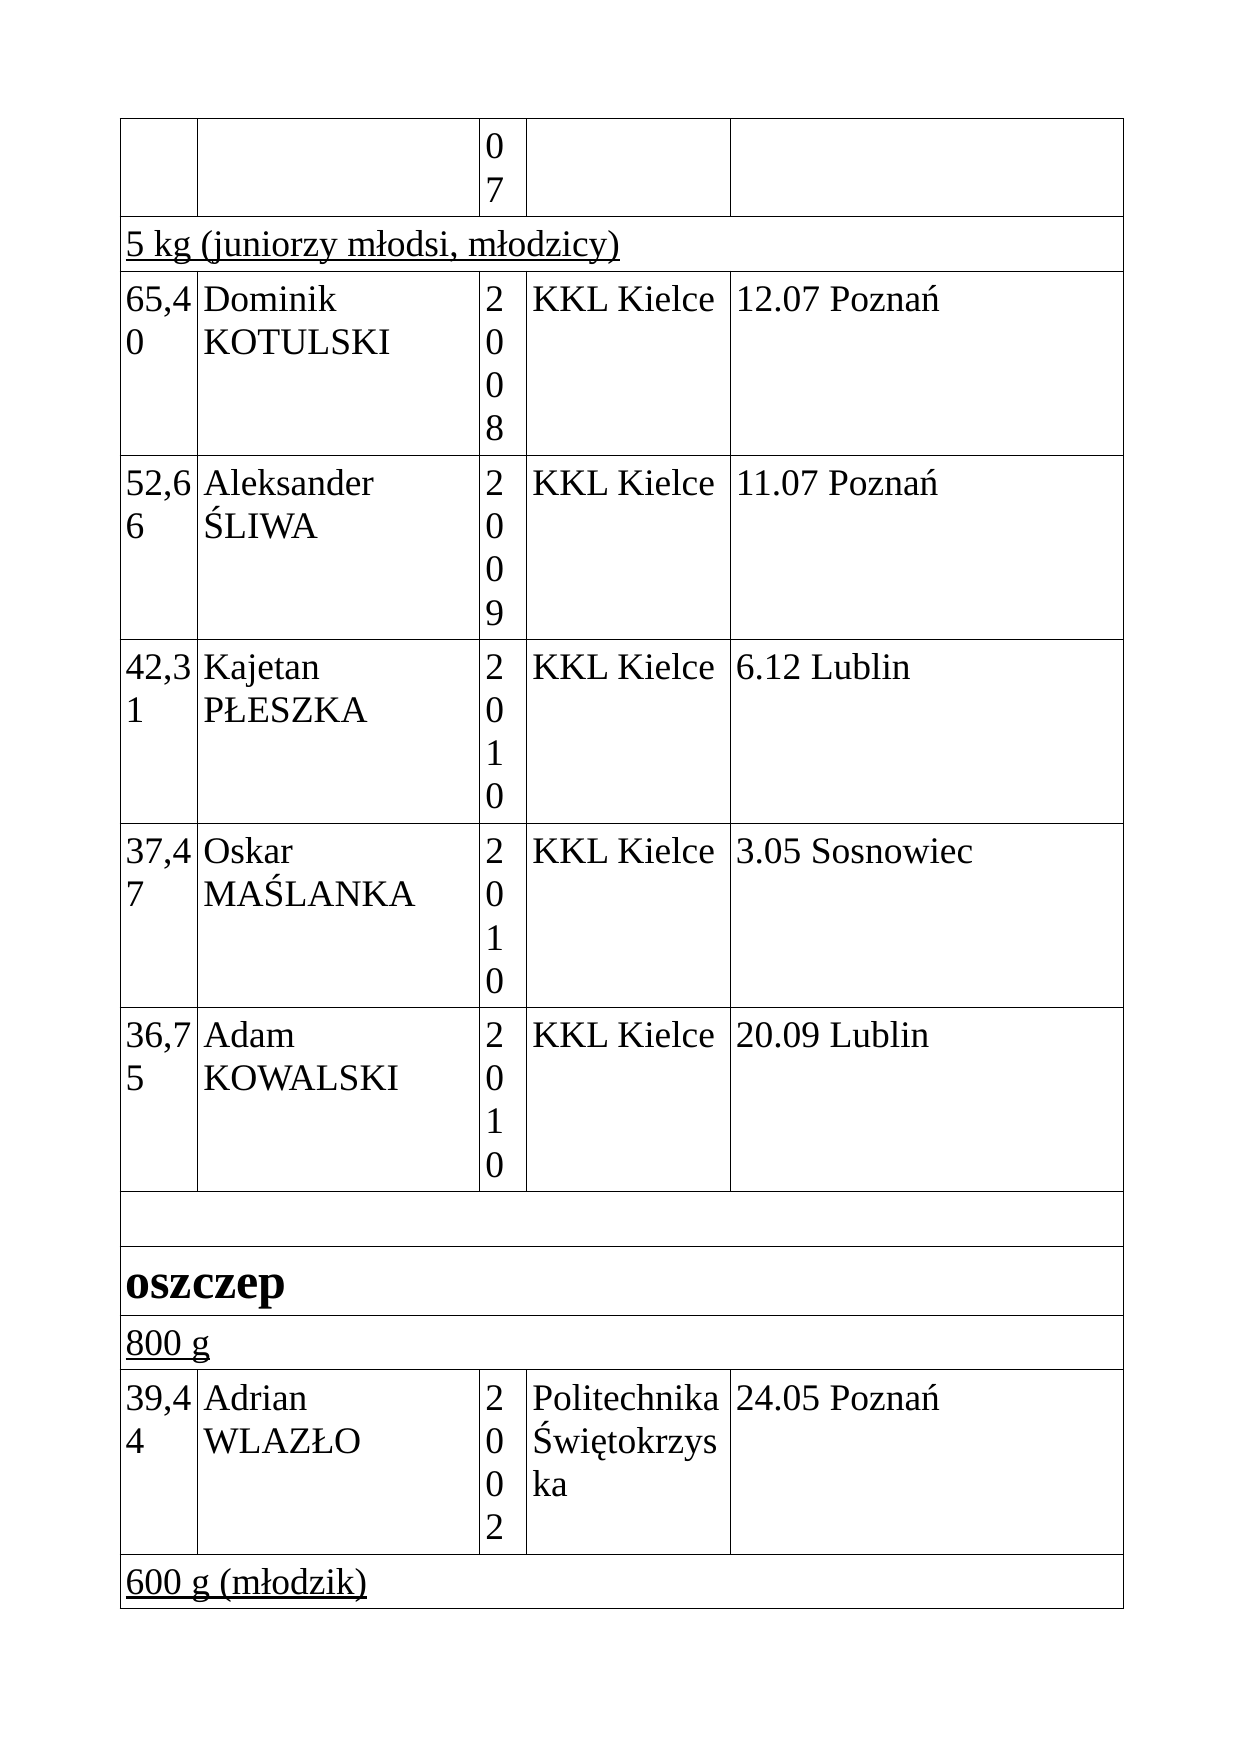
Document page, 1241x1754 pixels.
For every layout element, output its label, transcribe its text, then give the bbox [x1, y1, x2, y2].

table_cell 37,47 [121, 824, 197, 1007]
table_cell 65,40 [121, 272, 197, 455]
table_cell 39,44 [121, 1370, 197, 1553]
table_cell [121, 1192, 1123, 1246]
table_cell 6.12 Lublin [731, 640, 1123, 823]
table_cell 2010 [480, 1008, 526, 1191]
table_cell 5 kg (juniorzy młodsi, młodzicy) [121, 217, 1123, 271]
table_cell 2009 [480, 456, 526, 639]
table_cell [731, 119, 1123, 216]
table_cell 2010 [480, 640, 526, 823]
table_cell 600 g (młodzik) [121, 1555, 1123, 1608]
table_cell 07 [480, 119, 526, 216]
table_cell 3.05 Sosnowiec [731, 824, 1123, 1007]
table_cell 2002 [480, 1370, 526, 1553]
table_cell Oskar MAŚLANKA [198, 824, 479, 1007]
table_cell 2010 [480, 824, 526, 1007]
table_cell oszczep [121, 1247, 1123, 1315]
table_cell KKL Kielce [527, 272, 730, 455]
table_cell Politechnika Świętokrzyska [527, 1370, 730, 1553]
table_cell KKL Kielce [527, 824, 730, 1007]
table_cell 800 g [121, 1316, 1123, 1369]
table_cell 11.07 Poznań [731, 456, 1123, 639]
table_cell KKL Kielce [527, 1008, 730, 1191]
table_cell 42,31 [121, 640, 197, 823]
table_cell 20.09 Lublin [731, 1008, 1123, 1191]
table_cell Adrian WLAZŁO [198, 1370, 479, 1553]
table_cell 2008 [480, 272, 526, 455]
table_cell 24.05 Poznań [731, 1370, 1123, 1553]
table_cell [527, 119, 730, 216]
table_cell Aleksander ŚLIWA [198, 456, 479, 639]
table_cell KKL Kielce [527, 456, 730, 639]
table_cell [198, 119, 479, 216]
table_cell KKL Kielce [527, 640, 730, 823]
table_cell Dominik KOTULSKI [198, 272, 479, 455]
table_cell 52,66 [121, 456, 197, 639]
table_cell Adam KOWALSKI [198, 1008, 479, 1191]
table_cell 36,75 [121, 1008, 197, 1191]
table_cell 12.07 Poznań [731, 272, 1123, 455]
table_cell [121, 119, 197, 216]
table_cell Kajetan PŁESZKA [198, 640, 479, 823]
